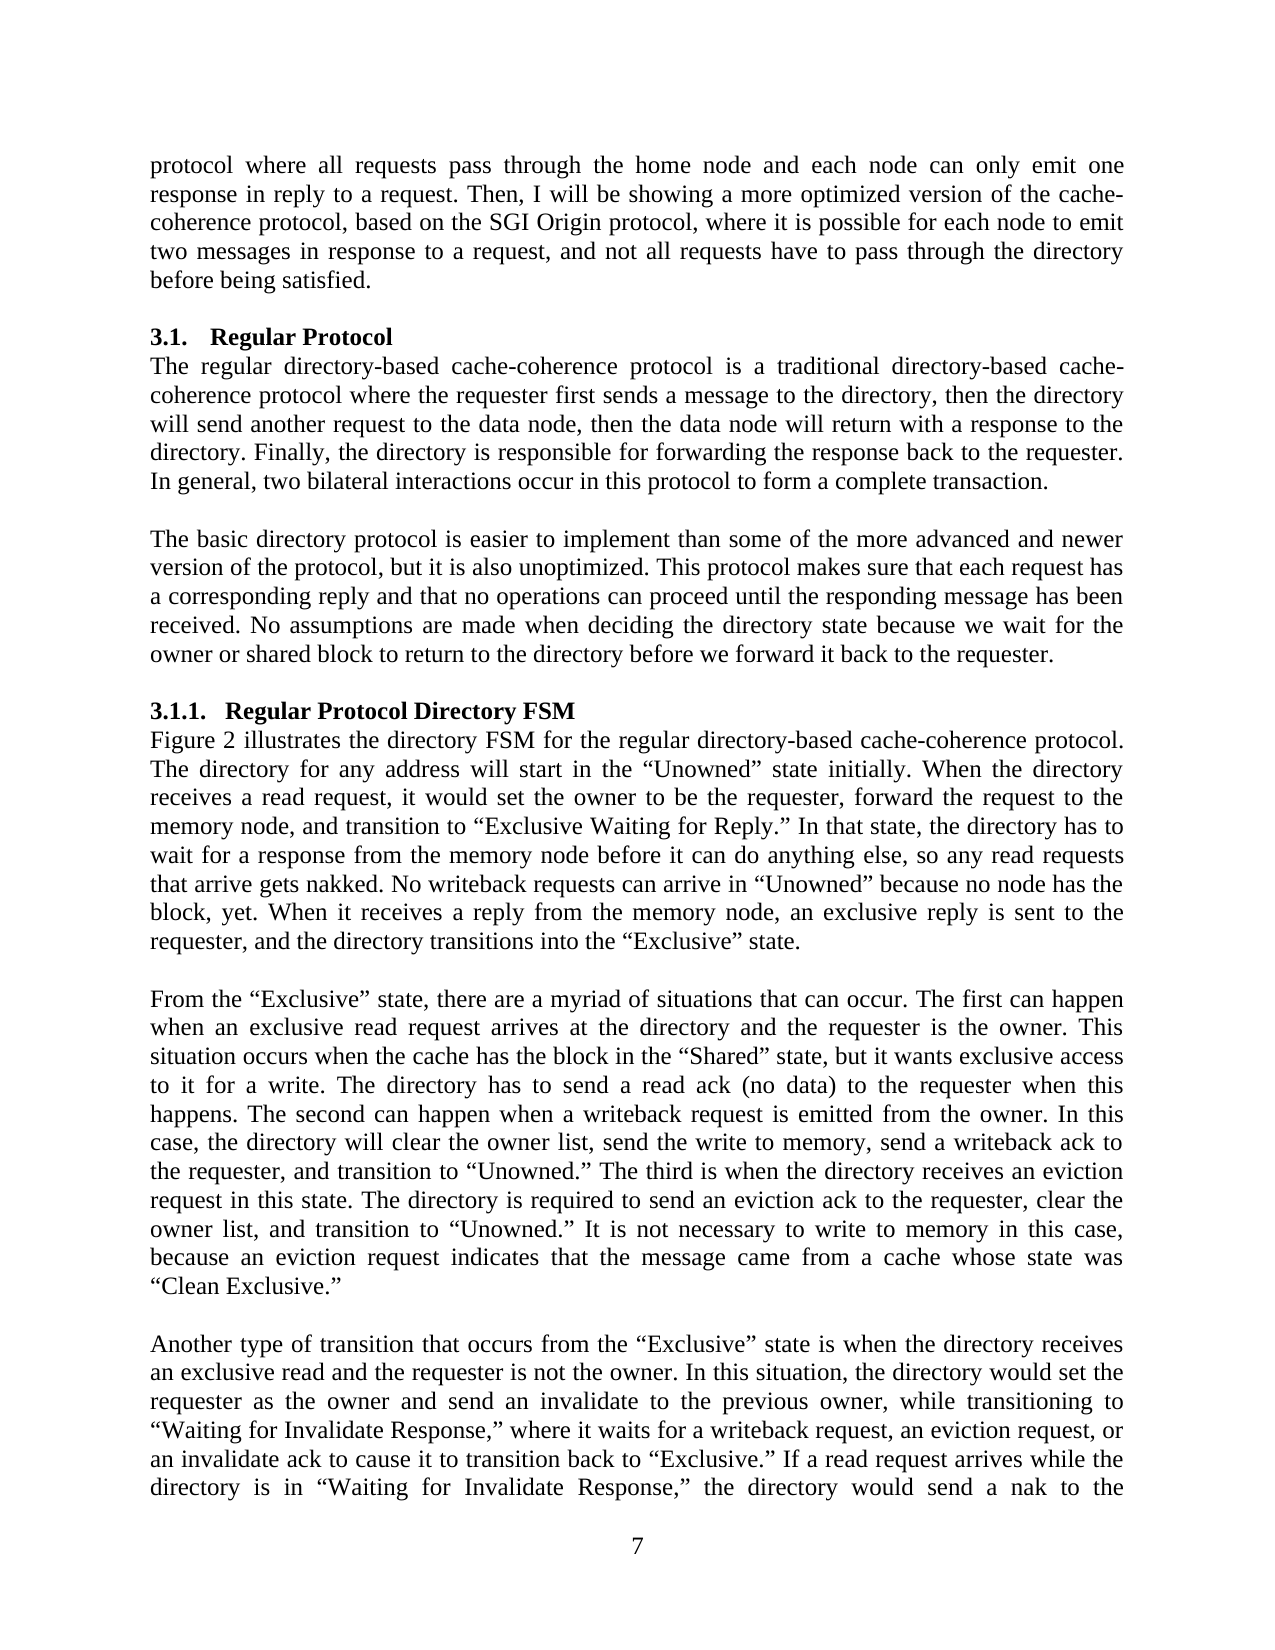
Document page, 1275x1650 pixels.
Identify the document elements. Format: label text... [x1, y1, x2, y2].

text The regular directory-based cache-coherence protocol is a traditional directory-based cache-coherence protocol where the requester first sends a message to the directory, then the directory will send another request to the data node, then the data node will return with a response to the directory. Finally, the directory is responsible for forwarding the response back to the requester. In general, two bilateral interactions occur in this protocol to form a complete transaction. [150, 351, 1125, 495]
text The basic directory protocol is easier to implement than some of the more advanced and newer version of the protocol, but it is also unoptimized. This protocol makes sure that each request has a corresponding reply and that no operations can proceed until the responding message has been received. No assumptions are made when deciding the directory state because we wait for the owner or shared block to return to the directory before we forward it back to the requester. [150, 524, 1125, 667]
subtitle Regular Protocol Directory FSM [150, 696, 1125, 725]
subtitle Regular Protocol [150, 322, 1125, 351]
text Figure 2 illustrates the directory FSM for the regular directory-based cache-coherence protocol. The directory for any address will start in the “Unowned” state initially. When the directory receives a read request, it would set the owner to be the requester, forward the request to the memory node, and transition to “Exclusive Waiting for Reply.” In that state, the directory has to wait for a response from the memory node before it can do anything else, so any read requests that arrive gets nakked. No writeback requests can arrive in “Unowned” because no node has the block, yet. When it receives a reply from the memory node, an exclusive reply is sent to the requester, and the directory transitions into the “Exclusive” state. [150, 725, 1125, 955]
text protocol where all requests pass through the home node and each node can only emit one response in reply to a request. Then, I will be showing a more optimized version of the cache-coherence protocol, based on the SGI Origin protocol, where it is possible for each node to emit two messages in response to a request, and not all requests have to pass through the directory before being satisfied. [150, 150, 1125, 294]
text From the “Exclusive” state, there are a myriad of situations that can occur. The first can happen when an exclusive read request arrives at the directory and the requester is the owner. This situation occurs when the cache has the block in the “Shared” state, but it wants exclusive access to it for a write. The directory has to send a read ack (no data) to the requester when this happens. The second can happen when a writeback request is emitted from the owner. In this case, the directory will clear the owner list, send the write to memory, send a writeback ack to the requester, and transition to “Unowned.” The third is when the directory receives an eviction request in this state. The directory is required to send an eviction ack to the requester, clear the owner list, and transition to “Unowned.” It is not necessary to write to memory in this case, because an eviction request indicates that the message came from a cache whose state was “Clean Exclusive.” [150, 984, 1125, 1300]
text Another type of transition that occurs from the “Exclusive” state is when the directory receives an exclusive read and the requester is not the owner. In this situation, the directory would set the requester as the owner and send an invalidate to the previous owner, while transitioning to “Waiting for Invalidate Response,” where it waits for a writeback request, an eviction request, or an invalidate ack to cause it to transition back to “Exclusive.” If a read request arrives while the directory is in “Waiting for Invalidate Response,” the directory would send a nak to the [150, 1329, 1125, 1501]
